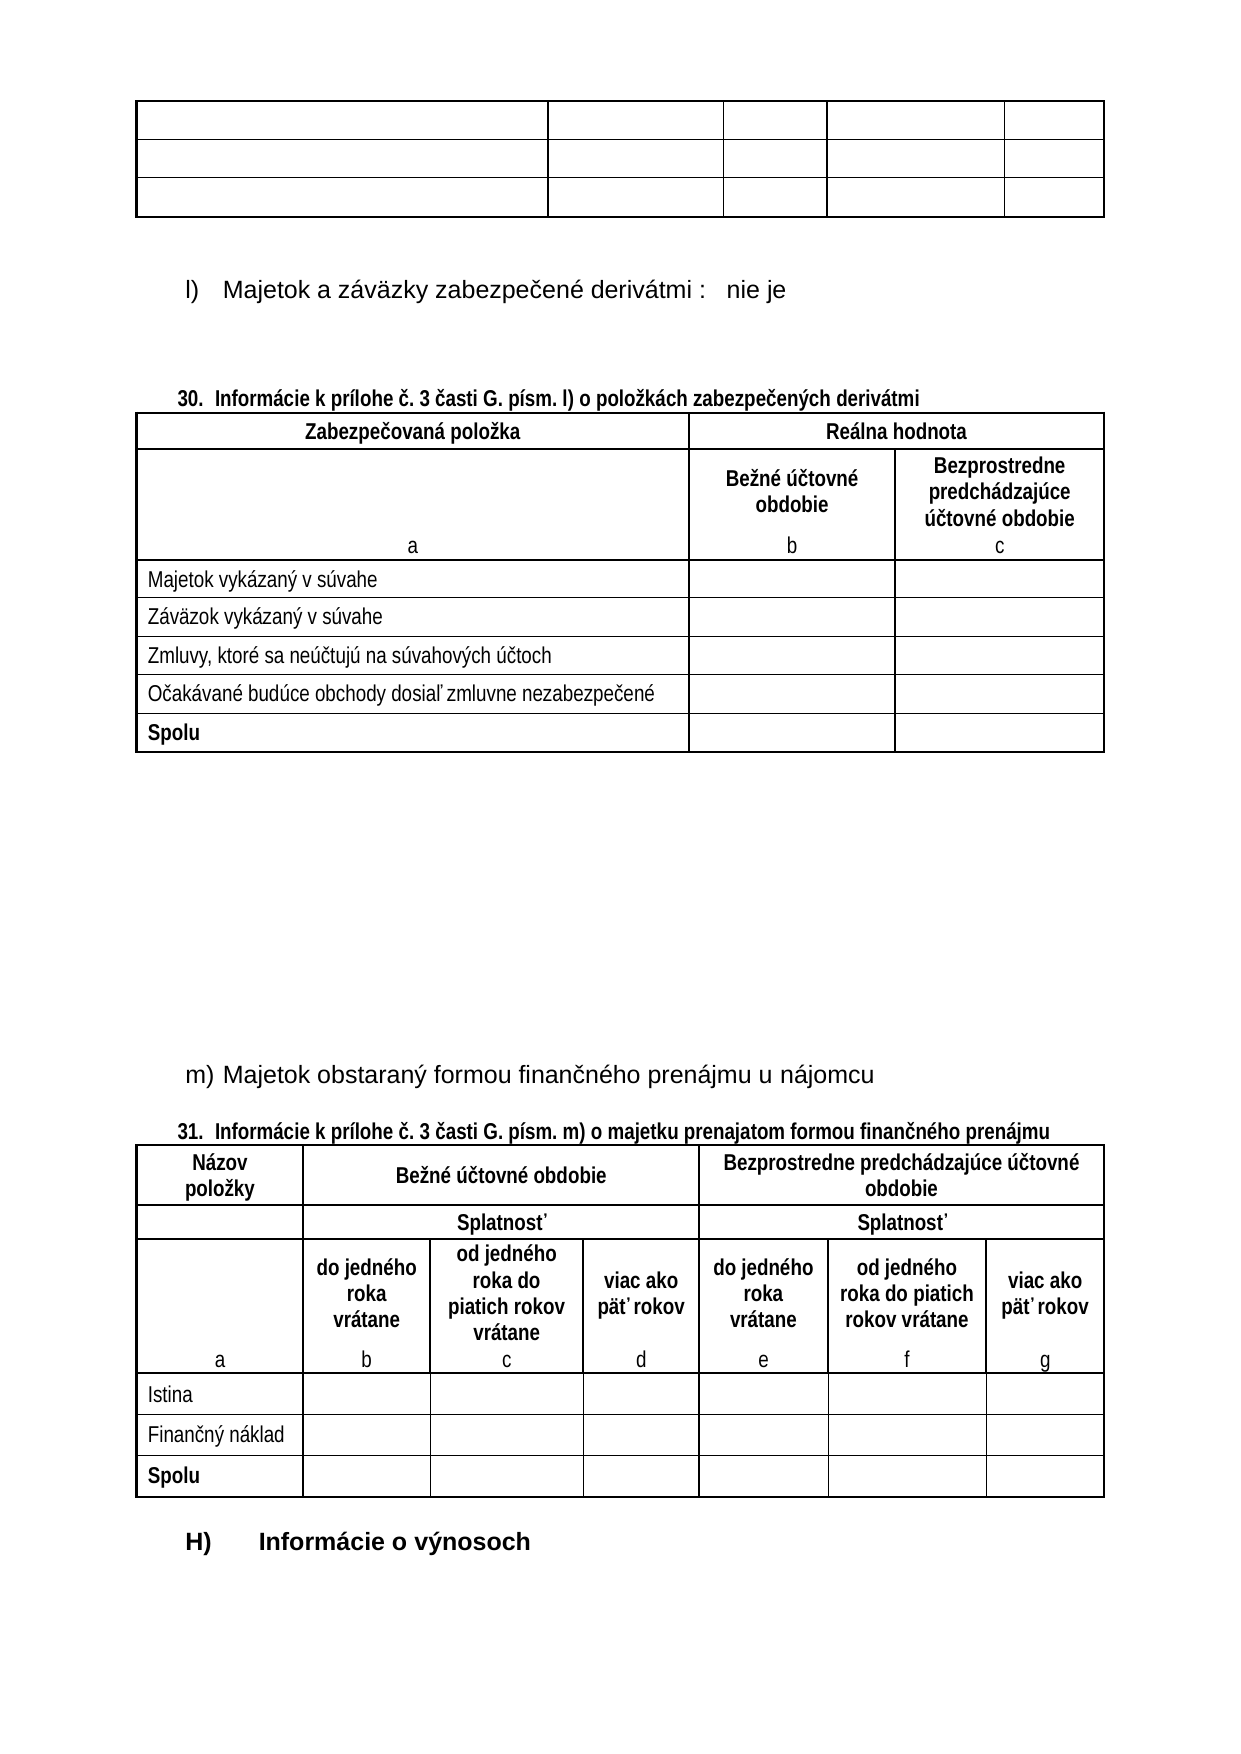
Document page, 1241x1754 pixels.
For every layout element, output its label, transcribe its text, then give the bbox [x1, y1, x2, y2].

table_cell [700, 1456, 828, 1496]
table_cell d [584, 1346, 698, 1372]
table_cell Záväzok vykázaný v súvahe [138, 598, 688, 636]
table_header Bezprostredne predchádzajúce účtovné obdobie [700, 1146, 1103, 1204]
table_cell Očakávané budúce obchody dosiaľ zmluvne nezabezpečené [138, 675, 688, 713]
table_cell c [431, 1346, 582, 1372]
table_cell Istina [138, 1374, 302, 1413]
table_cell f [829, 1346, 985, 1372]
table_cell [987, 1374, 1103, 1413]
table_cell [690, 637, 894, 674]
table_cell [1005, 102, 1103, 139]
table_cell [987, 1456, 1103, 1496]
table_cell viac ako päť rokov [987, 1240, 1103, 1346]
table_cell b [690, 533, 894, 559]
table_cell od jedného roka do piatich rokov vrátane [431, 1240, 582, 1346]
table_cell od jedného roka do piatich rokov vrátane [829, 1240, 985, 1346]
table_cell [700, 1374, 828, 1413]
table_cell [431, 1374, 583, 1413]
table_cell [690, 561, 894, 597]
table_cell [431, 1415, 583, 1455]
table_cell [828, 178, 1004, 216]
table_cell [828, 140, 1004, 177]
table_cell Splatnosť [700, 1206, 1103, 1238]
table_cell [304, 1415, 430, 1455]
table_cell [829, 1415, 986, 1455]
table_cell [724, 102, 826, 139]
table_cell [1005, 140, 1103, 177]
table_cell [138, 450, 688, 532]
table_cell [584, 1374, 698, 1413]
table_header Reálna hodnota [690, 414, 1103, 448]
table_cell [138, 178, 547, 216]
table_cell [896, 714, 1103, 751]
table_cell [584, 1456, 698, 1496]
list Informácie o výnosoch [185, 1527, 1093, 1556]
table_cell [549, 102, 723, 139]
table_cell a [138, 533, 688, 559]
table_cell [1005, 178, 1103, 216]
table_header Bežné účtovné obdobie [304, 1146, 698, 1204]
table_cell [896, 598, 1103, 636]
table_cell c [896, 533, 1103, 559]
table_cell [829, 1374, 986, 1413]
table_cell [138, 1240, 302, 1346]
table_cell b [304, 1346, 429, 1372]
table_cell [138, 102, 547, 139]
table_cell [304, 1374, 430, 1413]
table_cell [724, 178, 826, 216]
table_cell [138, 1206, 302, 1238]
table_cell Majetok vykázaný v súvahe [138, 561, 688, 597]
table_cell [700, 1415, 828, 1455]
table_cell [690, 714, 894, 751]
table_cell Zmluvy, ktoré sa neúčtujú na súvahových účtoch [138, 637, 688, 674]
table_header Názov položky [138, 1146, 302, 1204]
list Majetok a záväzky zabezpečené derivátmi : nie je [185, 275, 1093, 304]
table_cell [987, 1415, 1103, 1455]
table_cell do jedného roka vrátane [700, 1240, 827, 1346]
table_cell Finančný náklad [138, 1415, 302, 1455]
title Informácie k prílohe č. 3 časti G. písm. l) o položkách zabezpečených derivátmi [177, 385, 1093, 412]
table_cell [828, 102, 1004, 139]
table_cell Bezprostredne predchádzajúce účtovné obdobie [896, 450, 1103, 532]
table_cell [690, 598, 894, 636]
table_cell [724, 140, 826, 177]
table_cell [896, 637, 1103, 674]
table_cell [549, 178, 723, 216]
table_cell [549, 140, 723, 177]
title Informácie k prílohe č. 3 časti G. písm. m) o majetku prenajatom formou finančného prenájmu [177, 1118, 1093, 1144]
table_cell [138, 140, 547, 177]
table_cell Spolu [138, 714, 688, 751]
table_cell g [987, 1346, 1103, 1372]
table_cell a [138, 1346, 302, 1372]
table_cell Splatnosť [304, 1206, 698, 1238]
table_cell [690, 675, 894, 713]
table_cell [584, 1415, 698, 1455]
table_cell viac ako päť rokov [584, 1240, 698, 1346]
table_cell e [700, 1346, 827, 1372]
list Majetok obstaraný formou finančného prenájmu u nájomcu [185, 1061, 1093, 1089]
table_cell [431, 1456, 583, 1496]
table_header Zabezpečovaná položka [138, 414, 688, 448]
table_cell [896, 561, 1103, 597]
table_cell Spolu [138, 1456, 302, 1496]
table_cell [304, 1456, 430, 1496]
table_cell Bežné účtovné obdobie [690, 450, 894, 532]
table_cell [829, 1456, 986, 1496]
table_cell do jedného roka vrátane [304, 1240, 429, 1346]
table_cell [896, 675, 1103, 713]
